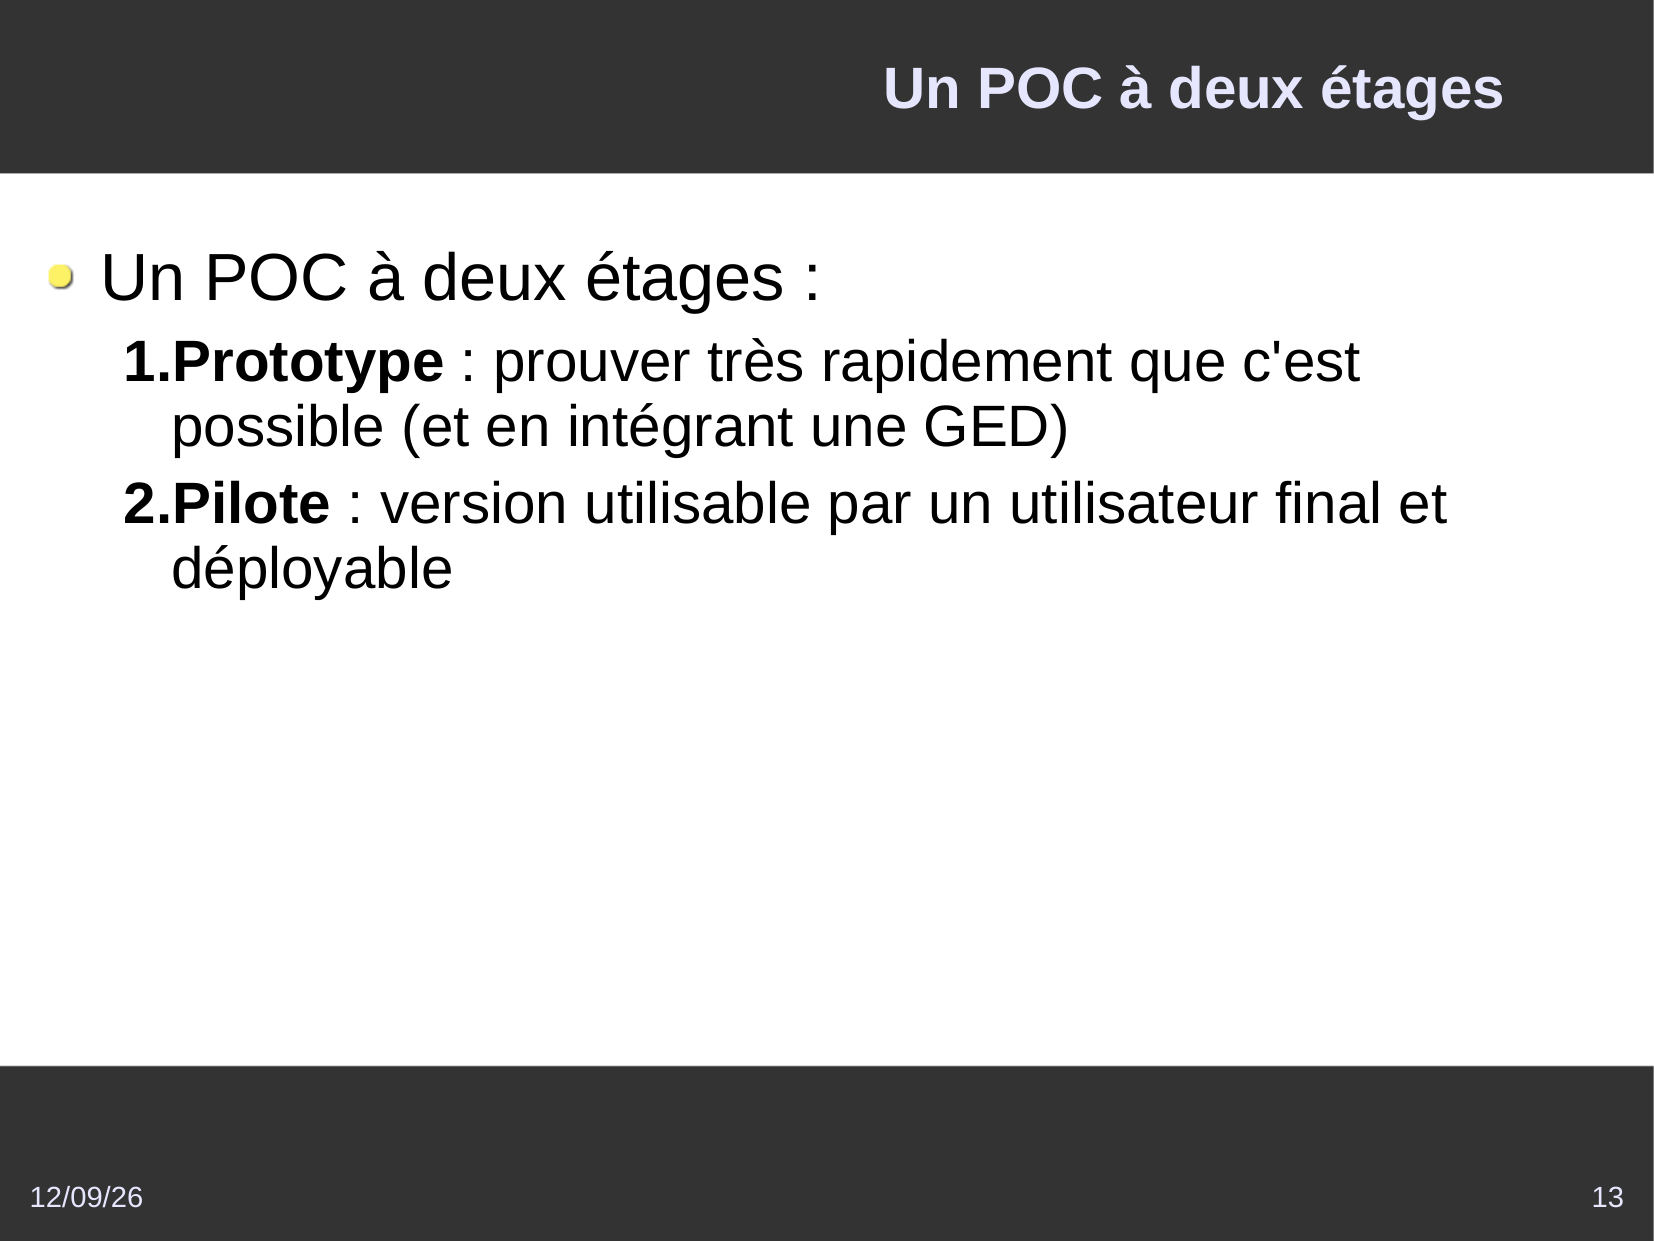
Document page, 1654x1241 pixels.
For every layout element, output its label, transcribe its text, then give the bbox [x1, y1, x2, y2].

title Un POC à deux étages [29, 0, 1506, 178]
list Un POC à deux étages : Prototype : prouver très rapidement que c'est possible (et en intégrant une GED) Pilote : version utilisable par un utilisateur final et déployable [29, 240, 1506, 601]
picture [0, 0, 1654, 1241]
